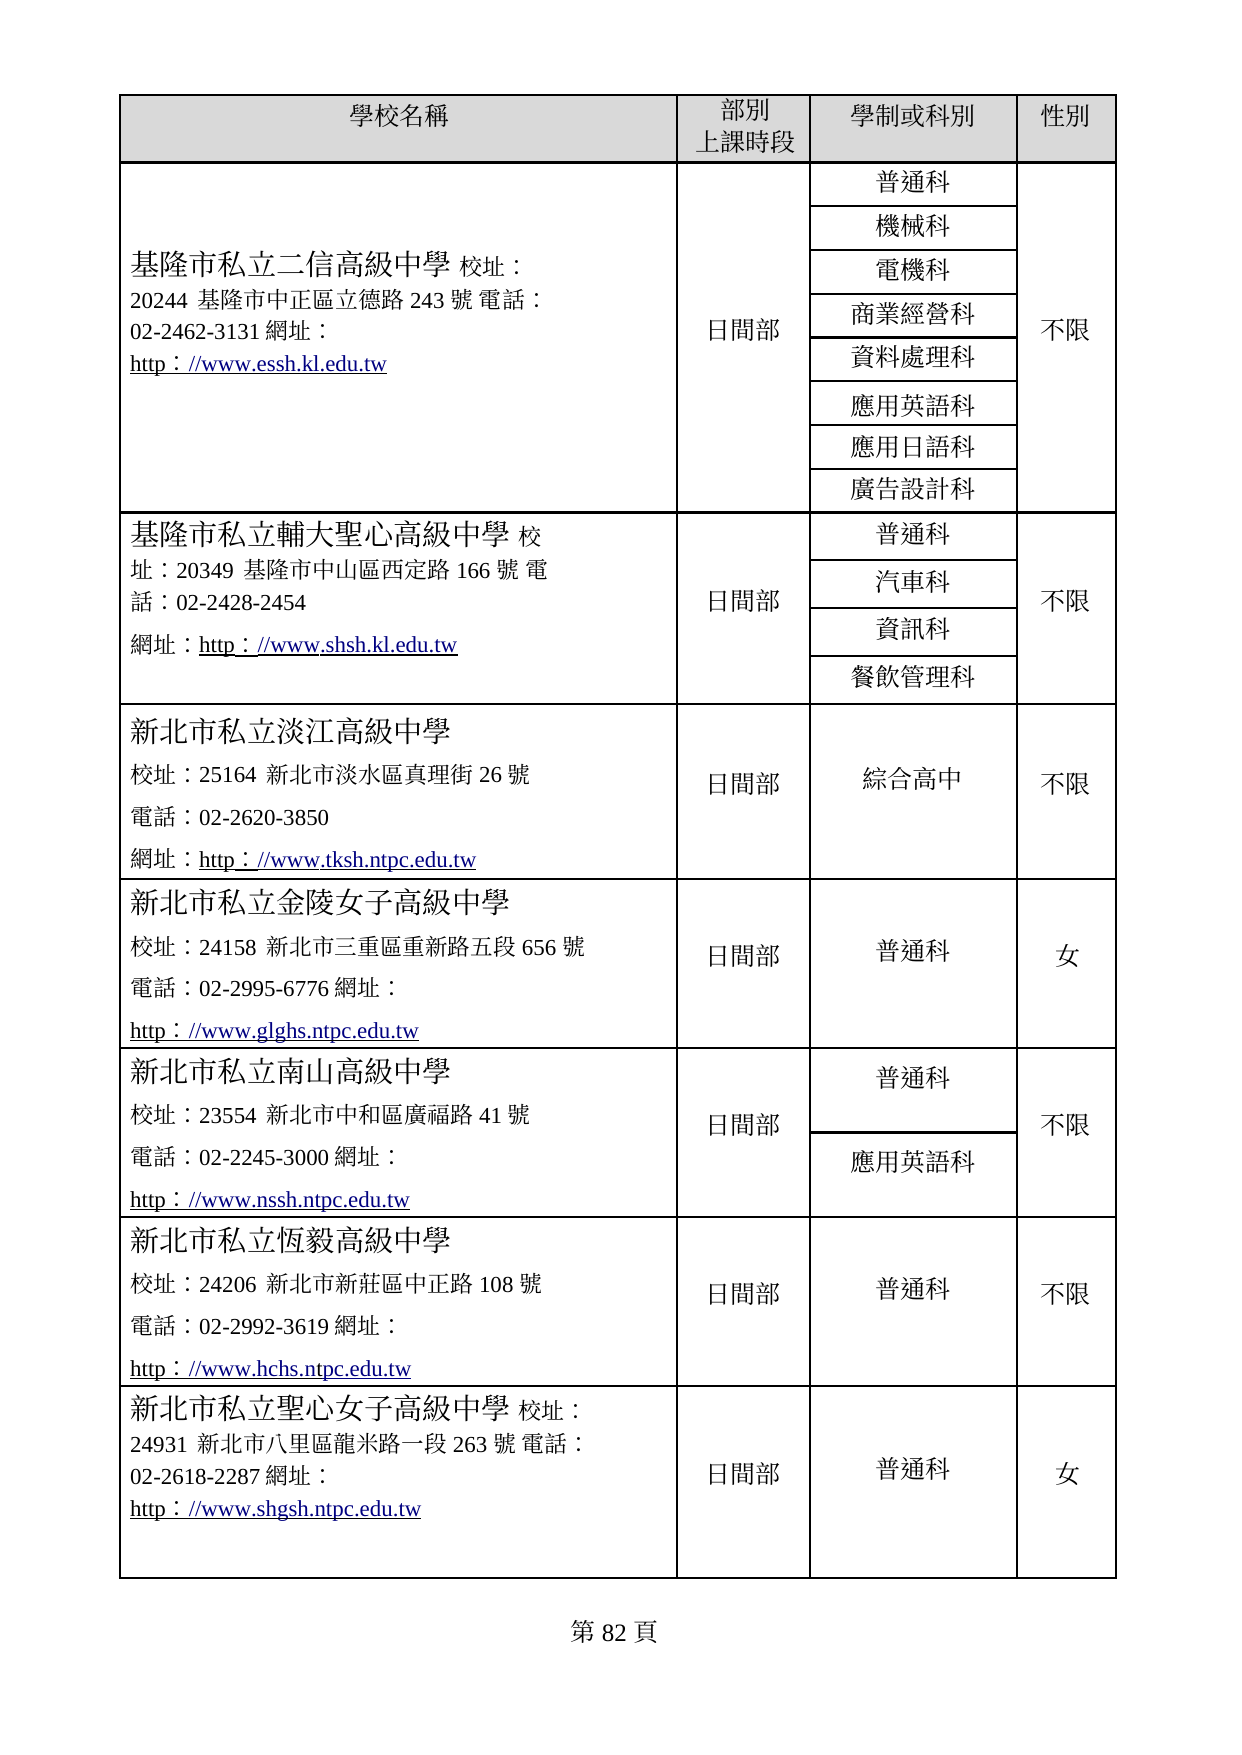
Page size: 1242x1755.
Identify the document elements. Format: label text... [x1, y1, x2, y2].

table_header 學制或科別 [811, 96, 1016, 161]
table_cell 新北市私立恆毅高級中學 校址：24206 新北市新莊區中正路 108 號 電話：02-2992-3619 網址：http：//www.hchs.ntpc.edu.tw [121, 1218, 676, 1384]
table_cell 汽車科 [811, 561, 1016, 607]
table_cell 基隆市私立二信高級中學 校址：20244 基隆市中正區立德路 243 號 電話：02-2462-3131 網址：http：//www.essh.kl.edu.tw [121, 164, 676, 511]
table_cell 普通科 [811, 514, 1016, 559]
table_cell 新北市私立聖心女子高級中學 校址：24931 新北市八里區龍米路一段 263 號 電話：02-2618-2287 網址：http：//www.shgsh.ntpc.edu.tw [121, 1387, 676, 1577]
table_cell 電機科 [811, 251, 1016, 293]
table_cell 綜合高中 [811, 705, 1016, 878]
table_cell 日間部 [678, 1387, 809, 1577]
table_cell 新北市私立南山高級中學 校址：23554 新北市中和區廣福路 41 號 電話：02-2245-3000 網址：http：//www.nssh.ntpc.edu.tw [121, 1049, 676, 1216]
table_cell 普通科 [811, 1049, 1016, 1131]
table_cell 不限 [1018, 164, 1115, 511]
table_cell 日間部 [678, 1218, 809, 1384]
table_cell 新北市私立淡江高級中學 校址：25164 新北市淡水區真理街 26 號 電話：02-2620-3850 網址：http：//www.tksh.ntpc.edu.tw [121, 705, 676, 878]
table_cell 廣告設計科 [811, 470, 1016, 511]
table_cell 普通科 [811, 164, 1016, 205]
table_cell 日間部 [678, 514, 809, 703]
table_cell 不限 [1018, 1049, 1115, 1216]
table_cell 日間部 [678, 1049, 809, 1216]
table_cell 商業經營科 [811, 295, 1016, 336]
table_cell 普通科 [811, 1387, 1016, 1577]
table_cell 普通科 [811, 1218, 1016, 1384]
table_cell 應用英語科 [811, 382, 1016, 424]
table_cell 普通科 [811, 880, 1016, 1047]
table_cell 資訊科 [811, 609, 1016, 655]
table_cell 不限 [1018, 1218, 1115, 1384]
table_cell 不限 [1018, 705, 1115, 878]
table_cell 餐飲管理科 [811, 657, 1016, 703]
table_header 性別 [1018, 96, 1115, 161]
table_cell 女 [1018, 880, 1115, 1047]
table_header 學校名稱 [121, 96, 676, 161]
table_cell 日間部 [678, 705, 809, 878]
table_cell 機械科 [811, 207, 1016, 249]
table_cell 應用英語科 [811, 1134, 1016, 1216]
table_cell 日間部 [678, 880, 809, 1047]
table_cell 日間部 [678, 164, 809, 511]
table_cell 女 [1018, 1387, 1115, 1577]
table_cell 應用日語科 [811, 426, 1016, 468]
table_cell 新北市私立金陵女子高級中學 校址：24158 新北市三重區重新路五段 656 號 電話：02-2995-6776 網址：http：//www.glghs.ntpc.edu.tw [121, 880, 676, 1047]
table_cell 不限 [1018, 514, 1115, 703]
table_cell 基隆市私立輔大聖心高級中學 校址：20349 基隆市中山區西定路 166 號 電話：02-2428-2454 網址：http：//www.shsh.kl.edu.tw [121, 514, 676, 703]
table_cell 資料處理科 [811, 339, 1016, 380]
table_header 部別 上課時段 [678, 96, 809, 161]
